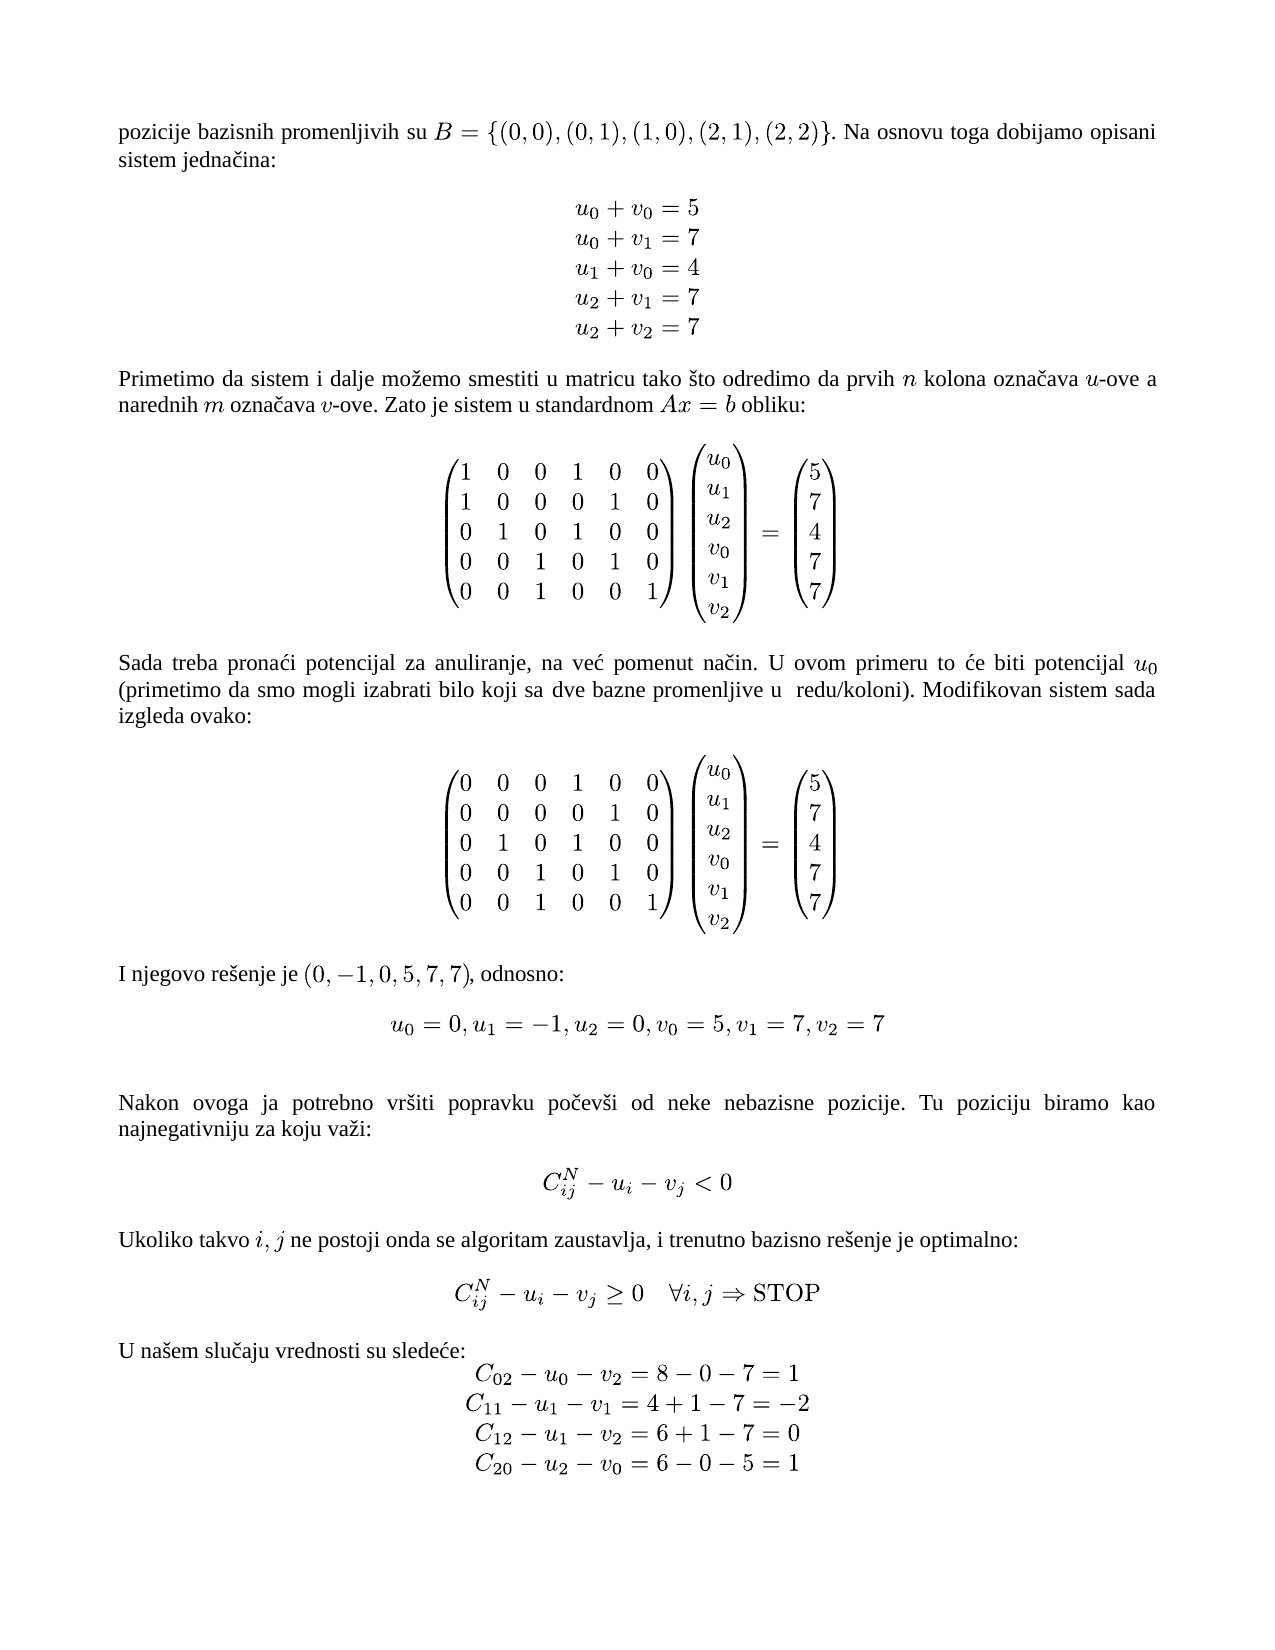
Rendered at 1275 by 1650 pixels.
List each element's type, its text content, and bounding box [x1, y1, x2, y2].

text Nakon ovoga ja potrebno vršiti popravku počevši od neke nebazisne pozicije. Tu poziciju biramo kao najnegativniju za koju važi: [118, 1089, 1157, 1142]
text Sada treba pronaći potencijal za anuliranje, na već pomenut način. U ovom primeru to će biti potencijal (primetimo da smo mogli izabrati bilo koji sa dve bazne promenljive u redu/koloni). Modifikovan sistem sada izgleda ovako: [118, 649, 1157, 728]
text Primetimo da sistem i dalje možemo smestiti u matricu tako što odredimo da prvih kolona označava -ove a narednih označava -ove. Zato je sistem u standardnom obliku: [118, 365, 1157, 417]
text Ukoliko takvo ne postoji onda se algoritam zaustavlja, i trenutno bazisno rešenje je optimalno: [118, 1226, 1157, 1252]
text U našem slučaju vrednosti su sledeće: [118, 1337, 1157, 1363]
text pozicije bazisnih promenljivih su . Na osnovu toga dobijamo opisani sistem jednačina: [118, 118, 1157, 172]
text I njegovo rešenje je , odnosno: [118, 961, 1157, 988]
